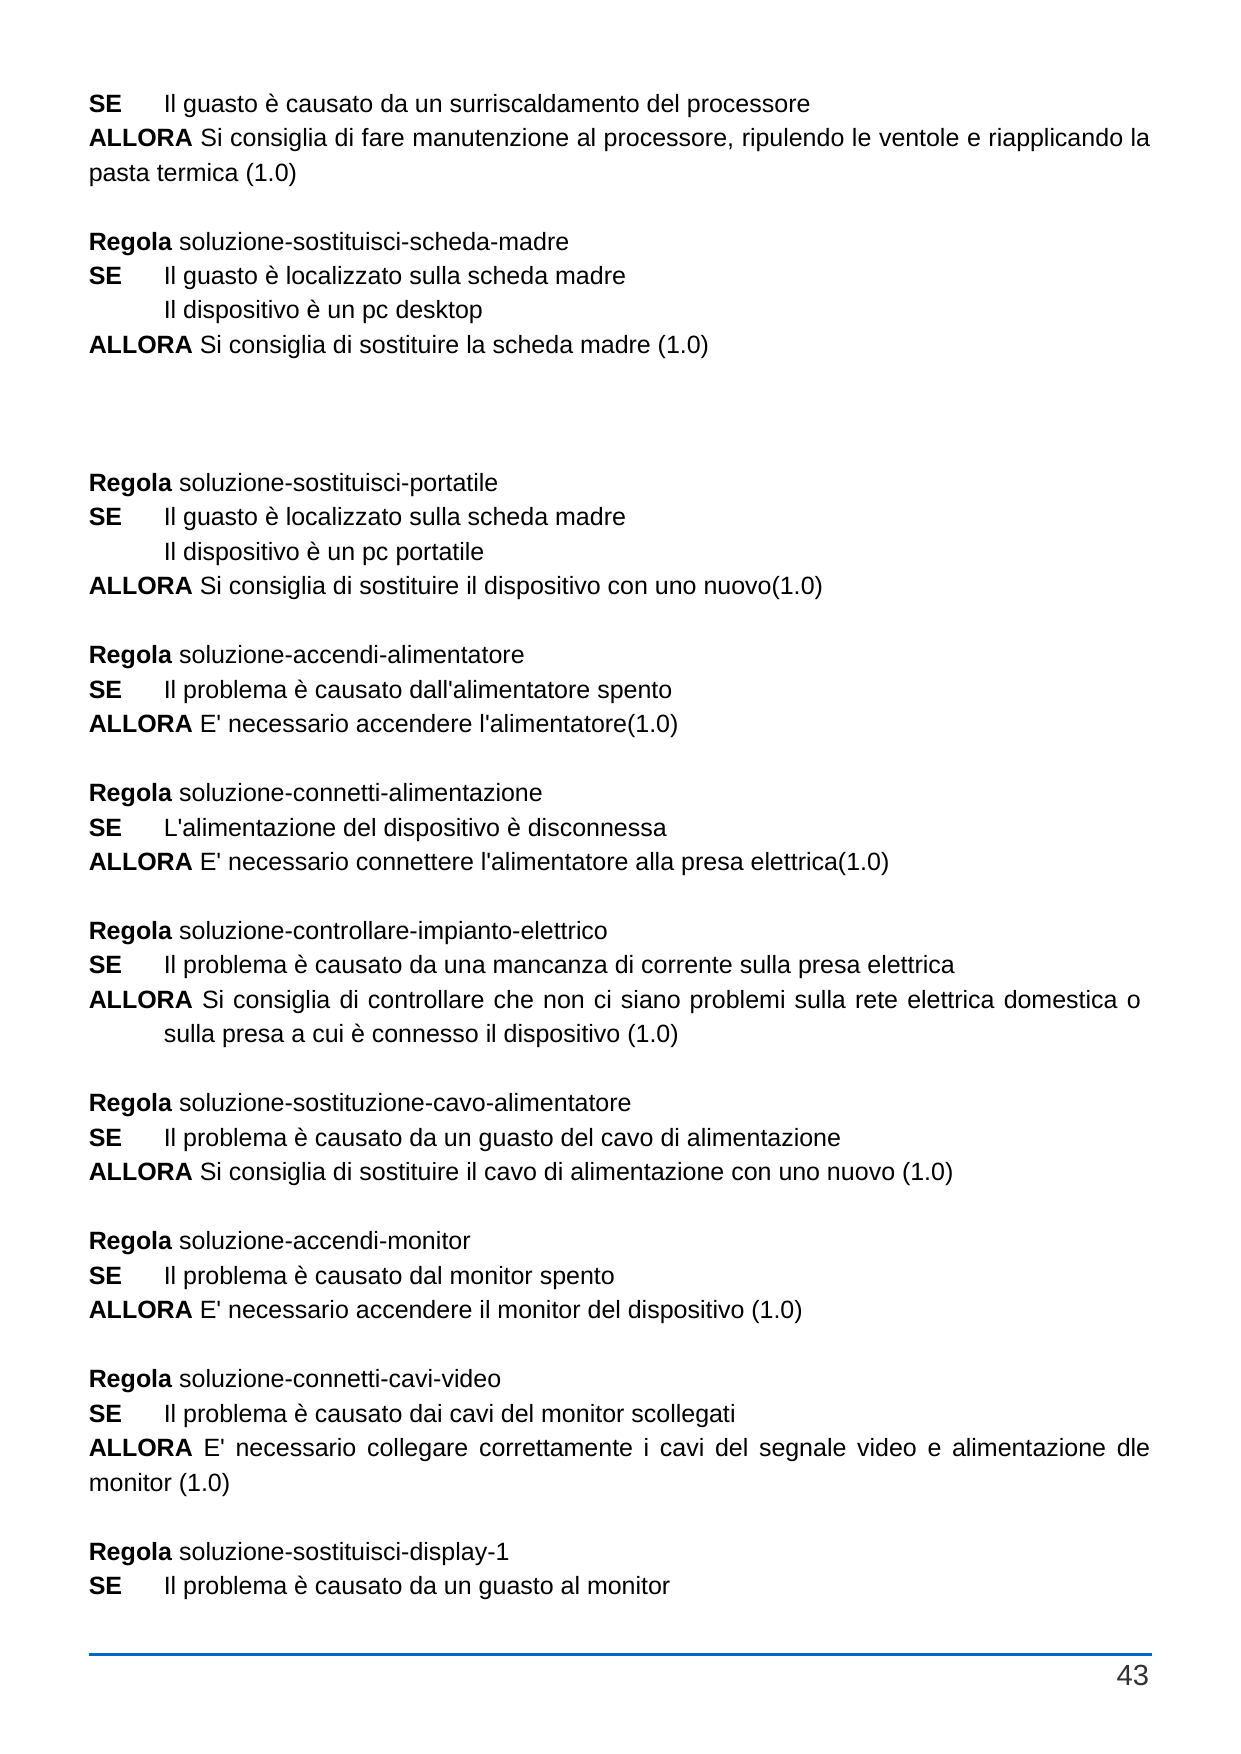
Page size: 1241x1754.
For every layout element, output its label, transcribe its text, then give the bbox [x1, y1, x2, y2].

text ALLORA Si consiglia di fare manutenzione al processore, ripulendo le ventole e riapplicando la pasta termica (1.0) [88, 123, 1152, 186]
text SE Il problema è causato dall'alimentatore spento [88, 675, 1152, 703]
text ALLORA E' necessario collegare correttamente i cavi del segnale video e alimentazione dle monitor (1.0) [88, 1433, 1152, 1496]
text ALLORA Si consiglia di sostituire il dispositivo con uno nuovo(1.0) [88, 571, 1152, 600]
text Regola soluzione-sostituisci-scheda-madre [88, 226, 1152, 255]
text SE Il problema è causato da un guasto del cavo di alimentazione [88, 1123, 1152, 1152]
text ALLORA Si consiglia di sostituire la scheda madre (1.0) [88, 330, 1152, 359]
text SE Il guasto è localizzato sulla scheda madre [88, 261, 1152, 290]
text ALLORA Si consiglia di sostituire il cavo di alimentazione con uno nuovo (1.0) [88, 1157, 1152, 1186]
text Regola soluzione-accendi-monitor [88, 1226, 1152, 1255]
text Il dispositivo è un pc desktop [88, 295, 1152, 324]
text SE Il problema è causato dai cavi del monitor scollegati [88, 1399, 1152, 1427]
text ALLORA E' necessario accendere l'alimentatore(1.0) [88, 709, 1152, 738]
text SE Il problema è causato dal monitor spento [88, 1261, 1152, 1289]
text ALLORA Si consiglia di controllare che non ci siano problemi sulla rete elettrica domestica o sulla presa a cui è connesso il dispositivo (1.0) [88, 985, 1152, 1048]
text SE L'alimentazione del dispositivo è disconnessa [88, 813, 1152, 841]
text Regola soluzione-controllare-impianto-elettrico [88, 916, 1152, 945]
text ALLORA E' necessario accendere il monitor del dispositivo (1.0) [88, 1295, 1152, 1324]
text Regola soluzione-connetti-alimentazione [88, 778, 1152, 807]
text SE Il guasto è causato da un surriscaldamento del processore [88, 88, 1152, 117]
text Regola soluzione-sostituzione-cavo-alimentatore [88, 1088, 1152, 1117]
text Regola soluzione-sostituisci-portatile [88, 468, 1152, 497]
text Regola soluzione-connetti-cavi-video [88, 1364, 1152, 1393]
text Regola soluzione-accendi-alimentatore [88, 640, 1152, 669]
text Regola soluzione-sostituisci-display-1 [88, 1537, 1152, 1565]
text SE Il problema è causato da un guasto al monitor [88, 1571, 1152, 1600]
text ALLORA E' necessario connettere l'alimentatore alla presa elettrica(1.0) [88, 847, 1152, 876]
text Il dispositivo è un pc portatile [88, 537, 1152, 566]
text SE Il problema è causato da una mancanza di corrente sulla presa elettrica [88, 951, 1152, 979]
text SE Il guasto è localizzato sulla scheda madre [88, 502, 1152, 531]
